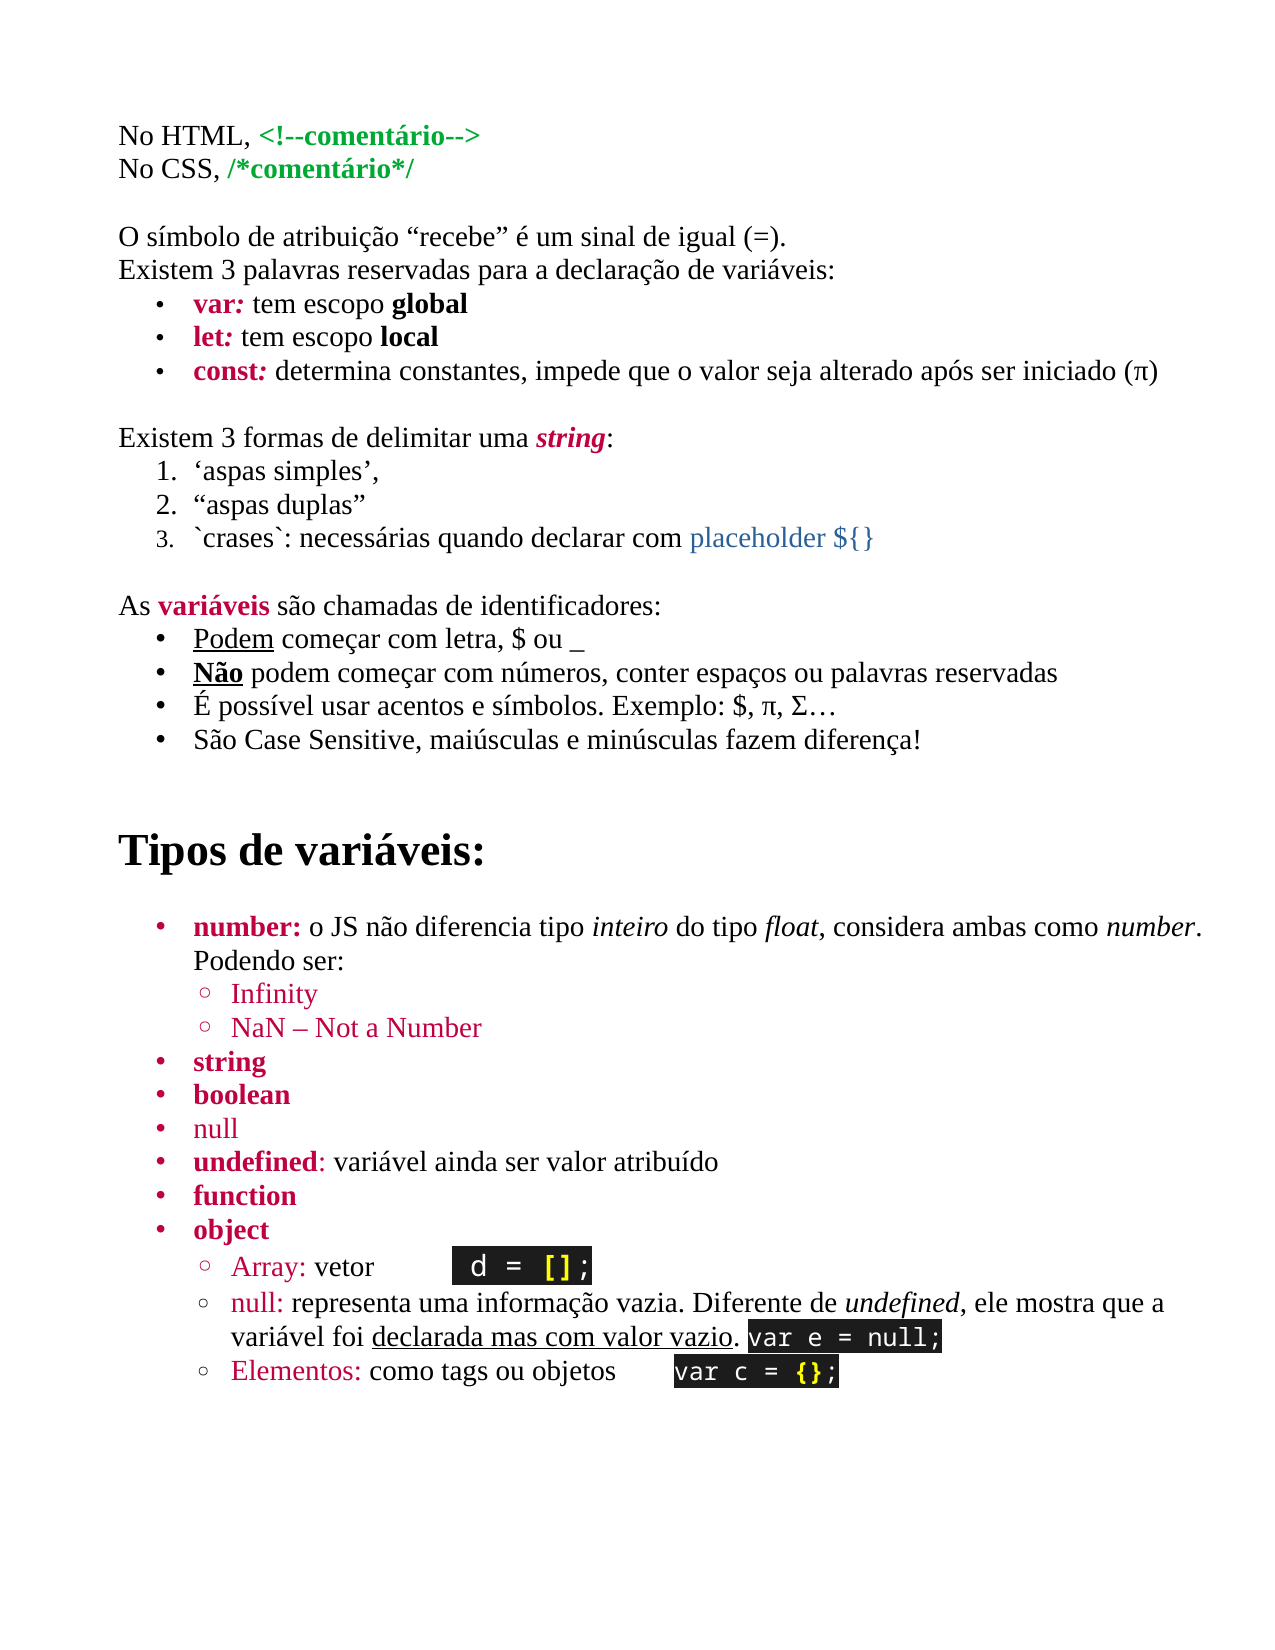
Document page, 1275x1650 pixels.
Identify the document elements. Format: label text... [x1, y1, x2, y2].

list function [156, 1178, 1217, 1212]
text O símbolo de atribuição “recebe” é um sinal de igual (=). [118, 219, 1217, 252]
list null: representa uma informação vazia. Diferente de undefined, ele mostra que a variável foi declarada mas com valor vazio. var e = null; [193, 1285, 1217, 1353]
list Elementos: como tags ou objetos var c = {}; [193, 1353, 1217, 1388]
list var: tem escopo global [156, 286, 1217, 319]
text No HTML, <!--comentário--> [118, 118, 1217, 152]
list object [156, 1212, 1217, 1246]
list const: determina constantes, impede que o valor seja alterado após ser iniciado (π) [156, 353, 1217, 386]
text Existem 3 palavras reservadas para a declaração de variáveis: [118, 252, 1217, 286]
list É possível usar acentos e símbolos. Exemplo: $, π, Σ… [156, 688, 1217, 722]
list Array: vetor d = []; [193, 1246, 1217, 1285]
list boolean [156, 1077, 1217, 1111]
list let: tem escopo local [156, 319, 1217, 353]
list ‘aspas simples’, [156, 453, 1217, 487]
list “aspas duplas” [156, 487, 1217, 521]
list Não podem começar com números, conter espaços ou palavras reservadas [156, 655, 1217, 688]
text Tipos de variáveis: [118, 823, 1240, 876]
list NaN – Not a Number [193, 1010, 1217, 1044]
list Podem começar com letra, $ ou _ [156, 621, 1217, 655]
list null [156, 1111, 1217, 1144]
text Existem 3 formas de delimitar uma string: [118, 420, 1217, 453]
list undefined: variável ainda ser valor atribuído [156, 1144, 1217, 1178]
list `crases`: necessárias quando declarar com placeholder ${} [156, 521, 1217, 554]
list São Case Sensitive, maiúsculas e minúsculas fazem diferença! [156, 722, 1217, 756]
list number: o JS não diferencia tipo inteiro do tipo float, considera ambas como number. Podendo ser: [156, 909, 1217, 976]
text No CSS, /*comentário*/ [118, 152, 1217, 185]
list string [156, 1044, 1217, 1077]
list Infinity [193, 976, 1217, 1010]
text As variáveis são chamadas de identificadores: [118, 588, 1217, 621]
